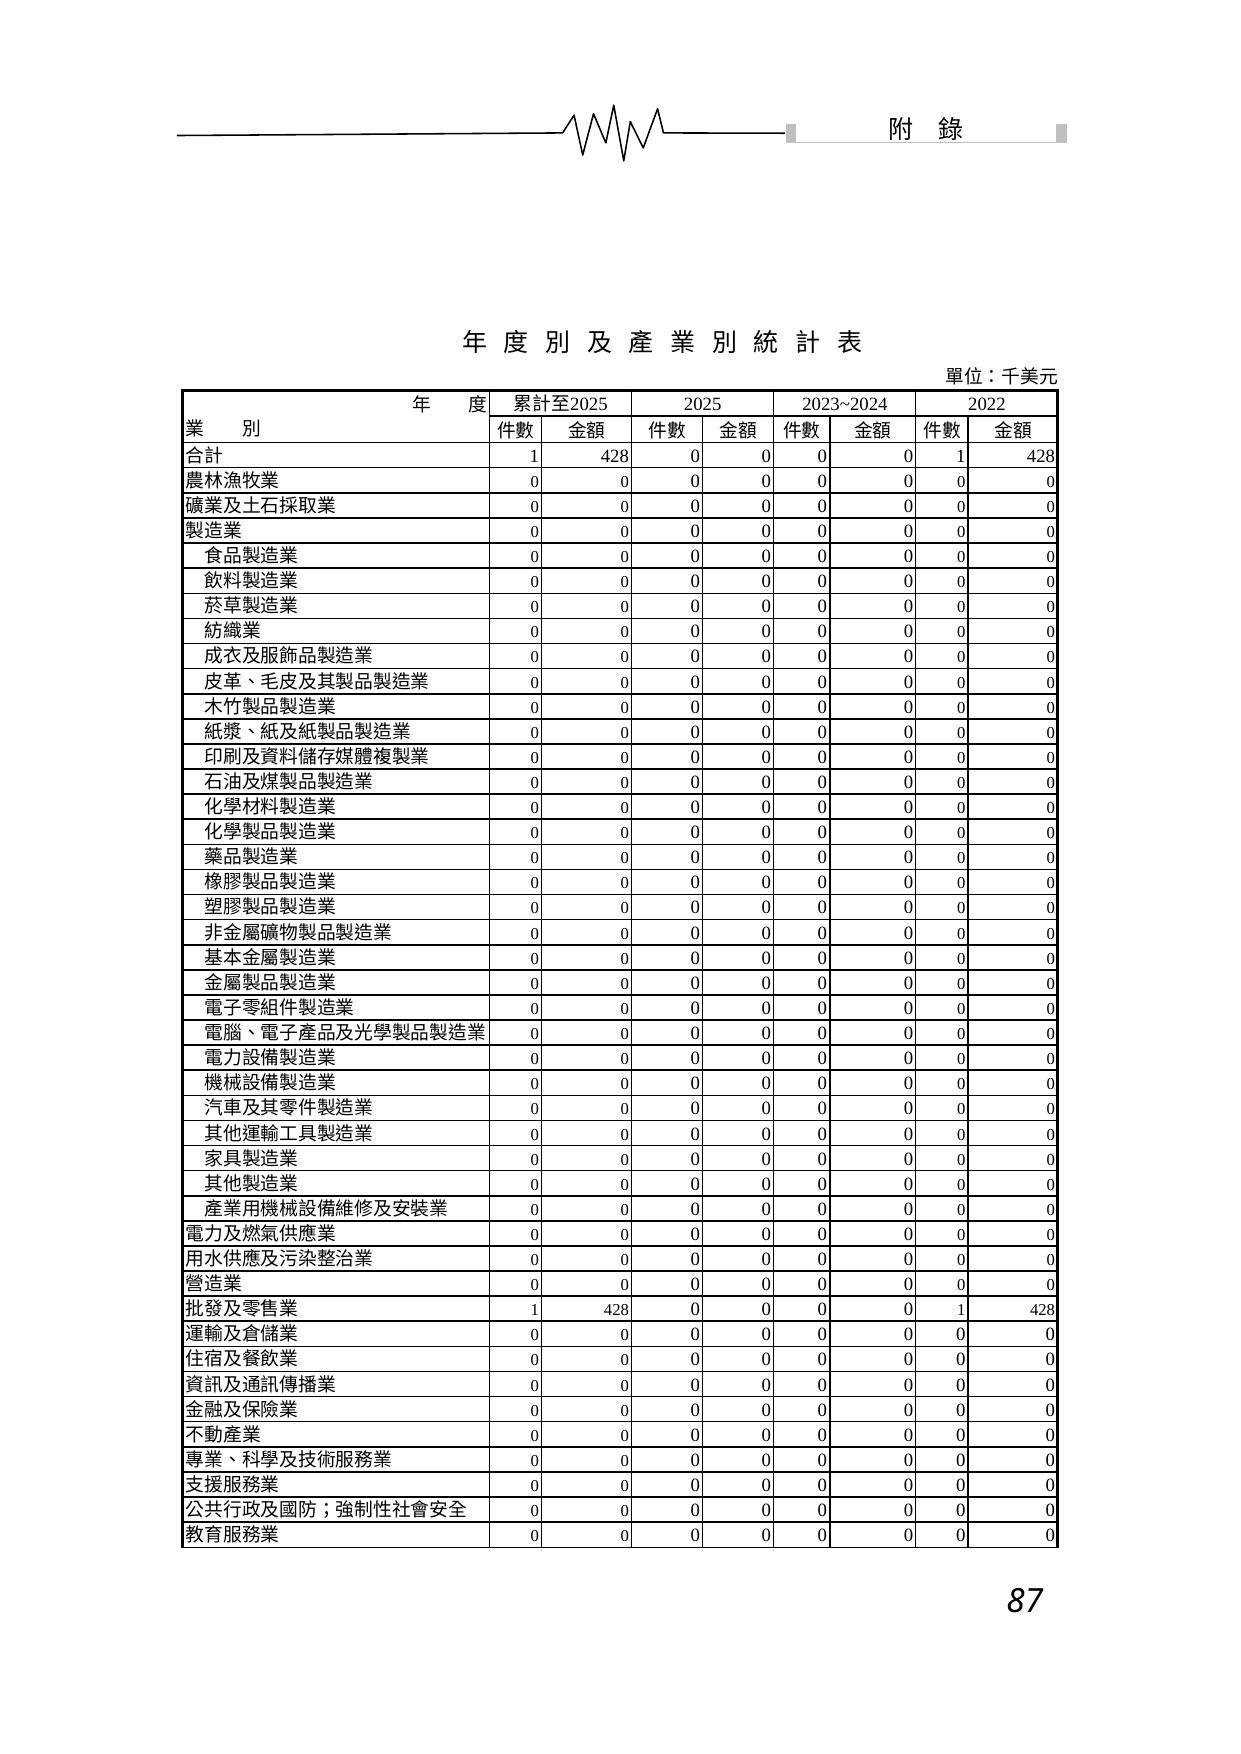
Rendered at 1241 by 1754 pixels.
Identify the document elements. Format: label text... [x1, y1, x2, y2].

table_cell 0 [831, 1347, 915, 1371]
table_cell 0 [831, 1197, 915, 1220]
table_cell 0 [831, 1171, 915, 1195]
table_cell 0 [774, 1197, 829, 1220]
table_cell 0 [632, 695, 702, 718]
table_cell 0 [774, 845, 829, 868]
table_cell 0 [774, 1146, 829, 1170]
table_cell 0 [542, 946, 631, 969]
table_cell 0 [632, 1448, 702, 1471]
table_cell 0 [632, 1121, 702, 1145]
table_cell 0 [916, 695, 967, 718]
table_cell 0 [969, 1146, 1056, 1170]
table_cell 0 [831, 443, 915, 467]
table_cell 0 [969, 720, 1056, 743]
table_cell 0 [632, 468, 702, 492]
table_cell 0 [490, 494, 541, 517]
table_cell 0 [490, 946, 541, 969]
table_cell 0 [542, 1171, 631, 1195]
table_cell 0 [831, 1222, 915, 1245]
table_cell 0 [703, 594, 773, 617]
table_cell 0 [632, 1372, 702, 1396]
table_cell 0 [916, 1121, 967, 1145]
table_cell 0 [774, 1121, 829, 1145]
table_cell 0 [703, 1297, 773, 1320]
table_cell 金額 [831, 417, 915, 442]
table_cell 0 [774, 468, 829, 492]
table_cell 0 [703, 1422, 773, 1446]
table_cell 0 [969, 1272, 1056, 1295]
table_cell 0 [831, 1096, 915, 1119]
table_cell 0 [632, 920, 702, 944]
table_cell 0 [774, 619, 829, 643]
table_cell 0 [490, 1523, 541, 1546]
table_cell 0 [703, 1096, 773, 1119]
table_cell 0 [774, 1222, 829, 1245]
table_cell 0 [969, 1498, 1056, 1521]
table_cell 0 [774, 820, 829, 843]
table_cell 0 [774, 1071, 829, 1094]
table_cell 0 [490, 1272, 541, 1295]
table_cell 0 [632, 870, 702, 894]
table_cell 0 [490, 1347, 541, 1371]
table_cell 0 [831, 1121, 915, 1145]
table_cell 0 [490, 594, 541, 617]
table_cell 0 [916, 644, 967, 668]
table_cell 0 [490, 1171, 541, 1195]
table_cell 1 [490, 1297, 541, 1320]
table_cell 0 [632, 971, 702, 994]
table_cell 0 [969, 745, 1056, 768]
table_cell 0 [490, 971, 541, 994]
table_cell 0 [490, 1071, 541, 1094]
table_cell 0 [632, 1071, 702, 1094]
table_cell 0 [703, 1523, 773, 1546]
table_cell 0 [542, 971, 631, 994]
table_cell 0 [831, 594, 915, 617]
table_cell 0 [969, 845, 1056, 868]
table_cell 428 [969, 1297, 1056, 1320]
table_cell 0 [490, 669, 541, 693]
table_header 累計至2025 [490, 392, 631, 415]
table_cell 0 [490, 996, 541, 1019]
table_cell 0 [831, 544, 915, 567]
table_cell 金屬製品製造業 [184, 971, 489, 994]
table_cell 0 [969, 519, 1056, 542]
table_cell 0 [916, 895, 967, 919]
table_cell 0 [542, 494, 631, 517]
table_cell 0 [632, 820, 702, 843]
table_cell 0 [831, 845, 915, 868]
table_cell 化學製品製造業 [184, 820, 489, 843]
table_cell 礦業及土石採取業 [184, 494, 489, 517]
table_cell 0 [916, 820, 967, 843]
table_cell 0 [703, 1272, 773, 1295]
table_cell 0 [774, 1322, 829, 1346]
table_cell 0 [542, 1096, 631, 1119]
table_cell 0 [831, 870, 915, 894]
table_cell 0 [916, 1498, 967, 1521]
table_cell 0 [490, 795, 541, 818]
table_cell 0 [969, 1171, 1056, 1195]
table_cell 0 [774, 745, 829, 768]
table_cell 0 [831, 1071, 915, 1094]
table_cell 0 [632, 1171, 702, 1195]
table_cell 0 [831, 1523, 915, 1546]
table_cell 0 [542, 468, 631, 492]
table_cell 0 [969, 895, 1056, 919]
table_cell 0 [542, 1197, 631, 1220]
table_cell 飲料製造業 [184, 569, 489, 592]
table_cell 0 [916, 1071, 967, 1094]
table_cell 0 [774, 695, 829, 718]
table_cell 0 [774, 971, 829, 994]
table_cell 0 [774, 870, 829, 894]
table_header 年 度 業 別 [184, 392, 489, 442]
table_cell 0 [916, 468, 967, 492]
table_cell 0 [916, 619, 967, 643]
table_cell 0 [703, 820, 773, 843]
table_cell 0 [703, 1171, 773, 1195]
table_cell 0 [490, 1498, 541, 1521]
table_cell 0 [542, 1247, 631, 1270]
table_cell 0 [774, 1096, 829, 1119]
table_cell 0 [542, 695, 631, 718]
table_cell 0 [632, 1146, 702, 1170]
table_cell 0 [774, 519, 829, 542]
table_cell 0 [774, 1422, 829, 1446]
table_cell 0 [969, 1397, 1056, 1421]
table_cell 0 [969, 619, 1056, 643]
table_cell 0 [831, 1146, 915, 1170]
table_cell 資訊及通訊傳播業 [184, 1372, 489, 1396]
table_cell 0 [969, 1222, 1056, 1245]
table_cell 0 [490, 895, 541, 919]
table_cell 0 [831, 720, 915, 743]
table_cell 0 [703, 946, 773, 969]
table_cell 0 [916, 1146, 967, 1170]
table_cell 0 [831, 946, 915, 969]
table_cell 0 [831, 695, 915, 718]
table_cell 0 [542, 1046, 631, 1069]
table_cell 0 [703, 920, 773, 944]
table_cell 0 [969, 770, 1056, 793]
table_cell 0 [490, 644, 541, 668]
table_cell 0 [542, 745, 631, 768]
table_cell 0 [490, 1046, 541, 1069]
table_cell 0 [703, 519, 773, 542]
table_cell 0 [969, 1322, 1056, 1346]
table_cell 金融及保險業 [184, 1397, 489, 1421]
table_cell 0 [774, 544, 829, 567]
table_cell 0 [703, 1197, 773, 1220]
table_cell 0 [774, 1046, 829, 1069]
table_cell 0 [542, 1372, 631, 1396]
table_cell 製造業 [184, 519, 489, 542]
table_cell 0 [969, 971, 1056, 994]
table_cell 0 [490, 1322, 541, 1346]
table_cell 產業用機械設備維修及安裝業 [184, 1197, 489, 1220]
table_cell 0 [774, 1247, 829, 1270]
table_cell 0 [490, 1021, 541, 1044]
table_cell 0 [969, 468, 1056, 492]
table_cell 0 [490, 1473, 541, 1496]
table_cell 0 [969, 1372, 1056, 1396]
table_cell 0 [916, 996, 967, 1019]
table_cell 機械設備製造業 [184, 1071, 489, 1094]
table_cell 0 [916, 1422, 967, 1446]
table_cell 0 [831, 494, 915, 517]
table_cell 0 [916, 519, 967, 542]
table_cell 營造業 [184, 1272, 489, 1295]
table_cell 菸草製造業 [184, 594, 489, 617]
table_cell 0 [542, 1121, 631, 1145]
table_cell 0 [774, 920, 829, 944]
table_cell 住宿及餐飲業 [184, 1347, 489, 1371]
table_cell 0 [542, 770, 631, 793]
table_cell 0 [703, 544, 773, 567]
table_cell 0 [969, 1473, 1056, 1496]
table_cell 0 [916, 1372, 967, 1396]
table_cell 0 [831, 1498, 915, 1521]
table_cell 0 [542, 1473, 631, 1496]
table_cell 0 [703, 720, 773, 743]
table_header 2025 [632, 392, 773, 415]
table_cell 0 [916, 1222, 967, 1245]
table_cell 0 [542, 619, 631, 643]
table_cell 0 [632, 745, 702, 768]
table_cell 0 [831, 920, 915, 944]
table_cell 其他製造業 [184, 1171, 489, 1195]
table_cell 0 [490, 1096, 541, 1119]
table_cell 0 [703, 996, 773, 1019]
table_cell 0 [490, 745, 541, 768]
table_cell 0 [632, 1222, 702, 1245]
table_cell 0 [831, 895, 915, 919]
table_cell 0 [632, 1422, 702, 1446]
table_cell 1 [916, 1297, 967, 1320]
table_cell 0 [703, 745, 773, 768]
table_cell 0 [703, 870, 773, 894]
table_cell 0 [969, 1197, 1056, 1220]
table_cell 運輸及倉儲業 [184, 1322, 489, 1346]
table_cell 食品製造業 [184, 544, 489, 567]
table_cell 0 [831, 519, 915, 542]
table_cell 428 [542, 1297, 631, 1320]
table_cell 0 [632, 644, 702, 668]
table_cell 0 [969, 695, 1056, 718]
table_cell 金額 [703, 417, 773, 442]
table_cell 0 [969, 870, 1056, 894]
table_cell 0 [632, 569, 702, 592]
table_cell 0 [703, 1397, 773, 1421]
table_cell 0 [490, 870, 541, 894]
table_cell 0 [703, 1146, 773, 1170]
table_cell 件數 [916, 417, 967, 442]
table_cell 0 [542, 996, 631, 1019]
table_cell 0 [916, 720, 967, 743]
table_cell 0 [831, 1422, 915, 1446]
table_cell 0 [490, 920, 541, 944]
table_cell 0 [632, 770, 702, 793]
table_cell 橡膠製品製造業 [184, 870, 489, 894]
table_cell 0 [831, 1372, 915, 1396]
table_cell 0 [774, 1272, 829, 1295]
table_cell 0 [831, 644, 915, 668]
table_cell 0 [542, 920, 631, 944]
table_cell 0 [490, 1146, 541, 1170]
table_cell 0 [490, 468, 541, 492]
table_cell 電子零組件製造業 [184, 996, 489, 1019]
table_cell 0 [490, 544, 541, 567]
table_cell 0 [774, 1021, 829, 1044]
table_cell 石油及煤製品製造業 [184, 770, 489, 793]
table_cell 汽車及其零件製造業 [184, 1096, 489, 1119]
table_cell 電力設備製造業 [184, 1046, 489, 1069]
table_cell 0 [703, 669, 773, 693]
table_cell 0 [542, 720, 631, 743]
table_cell 0 [774, 1297, 829, 1320]
table_cell 0 [916, 1197, 967, 1220]
table_cell 0 [490, 1372, 541, 1396]
table_cell 0 [703, 770, 773, 793]
table_cell 0 [969, 795, 1056, 818]
text 單位：千美元 [183, 361, 1058, 388]
table_cell 件數 [632, 417, 702, 442]
table_cell 0 [969, 494, 1056, 517]
table_cell 0 [774, 669, 829, 693]
table_cell 0 [774, 946, 829, 969]
table_cell 0 [703, 845, 773, 868]
table_cell 0 [831, 1397, 915, 1421]
table_cell 0 [542, 895, 631, 919]
table_cell 0 [632, 669, 702, 693]
table_cell 專業、科學及技術服務業 [184, 1448, 489, 1471]
table_cell 農林漁牧業 [184, 468, 489, 492]
table_cell 用水供應及污染整治業 [184, 1247, 489, 1270]
table_cell 0 [703, 619, 773, 643]
table_cell 0 [703, 695, 773, 718]
table_cell 0 [632, 594, 702, 617]
table_cell 0 [774, 594, 829, 617]
table_cell 0 [542, 1422, 631, 1446]
table_cell 0 [969, 1247, 1056, 1270]
table_cell 0 [703, 1322, 773, 1346]
table_cell 0 [703, 1347, 773, 1371]
table_cell 0 [774, 1523, 829, 1546]
table_cell 0 [831, 1448, 915, 1471]
table_cell 0 [490, 619, 541, 643]
table_cell 0 [916, 795, 967, 818]
table_cell 0 [542, 1523, 631, 1546]
table_cell 其他運輸工具製造業 [184, 1121, 489, 1145]
table_cell 0 [774, 1347, 829, 1371]
table_cell 0 [916, 1171, 967, 1195]
table_cell 0 [542, 1071, 631, 1094]
table_cell 1 [916, 443, 967, 467]
table_cell 0 [703, 443, 773, 467]
table_cell 0 [632, 519, 702, 542]
table_cell 0 [916, 1397, 967, 1421]
table_cell 0 [969, 1071, 1056, 1094]
table_cell 0 [916, 971, 967, 994]
table_cell 0 [490, 569, 541, 592]
table_cell 0 [969, 1096, 1056, 1119]
table_header 2023~2024 [774, 392, 915, 415]
table_cell 皮革、毛皮及其製品製造業 [184, 669, 489, 693]
table_cell 0 [969, 594, 1056, 617]
table_cell 0 [969, 996, 1056, 1019]
table_cell 0 [916, 1322, 967, 1346]
table_cell 0 [632, 1498, 702, 1521]
table_cell 0 [703, 1498, 773, 1521]
table_cell 0 [632, 720, 702, 743]
table_cell 0 [831, 1322, 915, 1346]
table_cell 0 [916, 1523, 967, 1546]
table_cell 0 [490, 770, 541, 793]
table_cell 0 [490, 1448, 541, 1471]
table_cell 0 [542, 795, 631, 818]
table_cell 0 [831, 1473, 915, 1496]
table_cell 0 [703, 1071, 773, 1094]
table_cell 0 [969, 1347, 1056, 1371]
table_cell 0 [632, 946, 702, 969]
table_cell 0 [831, 1272, 915, 1295]
table_cell 0 [632, 1473, 702, 1496]
table_cell 0 [490, 1222, 541, 1245]
table_cell 支援服務業 [184, 1473, 489, 1496]
table_cell 0 [703, 569, 773, 592]
table_cell 藥品製造業 [184, 845, 489, 868]
table_cell 0 [831, 619, 915, 643]
table_cell 0 [916, 1096, 967, 1119]
table_cell 化學材料製造業 [184, 795, 489, 818]
table_cell 0 [916, 845, 967, 868]
table_cell 教育服務業 [184, 1523, 489, 1546]
table_cell 0 [542, 644, 631, 668]
table_cell 0 [969, 1448, 1056, 1471]
table_cell 0 [774, 895, 829, 919]
table_cell 0 [542, 1498, 631, 1521]
table_cell 1 [490, 443, 541, 467]
table_cell 0 [490, 695, 541, 718]
table_cell 0 [632, 1347, 702, 1371]
table_cell 0 [632, 443, 702, 467]
table_cell 批發及零售業 [184, 1297, 489, 1320]
text 年度別及產業別統計表 [183, 299, 1058, 361]
table_cell 0 [831, 569, 915, 592]
table_cell 紡織業 [184, 619, 489, 643]
table_cell 0 [632, 1297, 702, 1320]
table_cell 0 [916, 669, 967, 693]
table_cell 0 [632, 845, 702, 868]
table_cell 0 [542, 569, 631, 592]
table_cell 0 [916, 1473, 967, 1496]
table_cell 0 [774, 1473, 829, 1496]
table_cell 0 [774, 1171, 829, 1195]
table_cell 0 [969, 820, 1056, 843]
table_cell 0 [916, 1021, 967, 1044]
table_cell 0 [916, 1272, 967, 1295]
table_cell 0 [916, 594, 967, 617]
table_cell 0 [703, 468, 773, 492]
table_cell 0 [542, 519, 631, 542]
table_cell 0 [916, 569, 967, 592]
table_cell 0 [490, 1397, 541, 1421]
table_cell 0 [703, 1247, 773, 1270]
table_cell 0 [542, 1222, 631, 1245]
table_cell 0 [703, 1372, 773, 1396]
table_cell 木竹製品製造業 [184, 695, 489, 718]
table_cell 0 [916, 1046, 967, 1069]
table_cell 0 [916, 770, 967, 793]
table_cell 0 [831, 1021, 915, 1044]
table_cell 0 [632, 494, 702, 517]
table_cell 0 [916, 1347, 967, 1371]
table_cell 0 [542, 544, 631, 567]
table_cell 0 [916, 870, 967, 894]
table_cell 0 [774, 1448, 829, 1471]
table_cell 0 [774, 795, 829, 818]
table_header 2022 [916, 392, 1056, 415]
table_cell 非金屬礦物製品製造業 [184, 920, 489, 944]
table_cell 0 [916, 494, 967, 517]
table_cell 0 [542, 1272, 631, 1295]
table_cell 0 [632, 544, 702, 567]
table_cell 塑膠製品製造業 [184, 895, 489, 919]
table_cell 0 [490, 1247, 541, 1270]
table_cell 0 [632, 895, 702, 919]
table_cell 0 [916, 946, 967, 969]
table_cell 0 [774, 443, 829, 467]
table_cell 0 [774, 569, 829, 592]
table_cell 0 [542, 1397, 631, 1421]
table_cell 0 [542, 669, 631, 693]
table_cell 0 [632, 1247, 702, 1270]
table_cell 0 [703, 1021, 773, 1044]
table_cell 0 [969, 920, 1056, 944]
table_cell 0 [703, 1473, 773, 1496]
table_cell 0 [774, 494, 829, 517]
table_cell 0 [542, 1021, 631, 1044]
table_cell 0 [703, 1046, 773, 1069]
table_cell 0 [632, 1197, 702, 1220]
table_cell 428 [542, 443, 631, 467]
table_cell 0 [703, 795, 773, 818]
table_cell 0 [632, 1397, 702, 1421]
table_cell 0 [969, 946, 1056, 969]
table_cell 0 [831, 745, 915, 768]
table_cell 0 [542, 1347, 631, 1371]
table_cell 0 [703, 1448, 773, 1471]
table_cell 家具製造業 [184, 1146, 489, 1170]
table_cell 0 [969, 1121, 1056, 1145]
table_cell 公共行政及國防；強制性社會安全 [184, 1498, 489, 1521]
table_cell 印刷及資料儲存媒體複製業 [184, 745, 489, 768]
table_cell 0 [632, 1322, 702, 1346]
table_cell 0 [831, 795, 915, 818]
table_cell 428 [969, 443, 1056, 467]
table_cell 電力及燃氣供應業 [184, 1222, 489, 1245]
table_cell 0 [969, 1523, 1056, 1546]
table_cell 0 [916, 1448, 967, 1471]
table_cell 0 [774, 770, 829, 793]
table_cell 基本金屬製造業 [184, 946, 489, 969]
table_cell 0 [542, 594, 631, 617]
table_cell 0 [703, 895, 773, 919]
table_cell 不動產業 [184, 1422, 489, 1446]
table_cell 0 [542, 870, 631, 894]
table_cell 0 [831, 1247, 915, 1270]
table_cell 0 [831, 820, 915, 843]
table_cell 0 [490, 1197, 541, 1220]
table_cell 0 [542, 1448, 631, 1471]
table_cell 0 [490, 1422, 541, 1446]
table_cell 0 [916, 1247, 967, 1270]
table_cell 件數 [490, 417, 541, 442]
table_cell 0 [632, 1096, 702, 1119]
table_cell 0 [969, 669, 1056, 693]
table_cell 0 [774, 1498, 829, 1521]
table_cell 0 [632, 1021, 702, 1044]
table_cell 0 [916, 920, 967, 944]
table_cell 0 [916, 745, 967, 768]
table_cell 電腦、電子產品及光學製品製造業 [184, 1021, 489, 1044]
table_cell 0 [542, 845, 631, 868]
table_cell 0 [831, 971, 915, 994]
table_cell 0 [774, 720, 829, 743]
table_cell 0 [969, 644, 1056, 668]
table_cell 0 [703, 1222, 773, 1245]
table_cell 0 [542, 820, 631, 843]
table_cell 0 [542, 1146, 631, 1170]
table_cell 0 [632, 996, 702, 1019]
table_cell 0 [542, 1322, 631, 1346]
table_cell 0 [632, 795, 702, 818]
table_cell 成衣及服飾品製造業 [184, 644, 489, 668]
table_cell 0 [490, 820, 541, 843]
table_cell 0 [703, 494, 773, 517]
table_cell 金額 [969, 417, 1056, 442]
table_cell 件數 [774, 417, 829, 442]
table_cell 0 [774, 1397, 829, 1421]
table_cell 0 [831, 770, 915, 793]
table_cell 0 [831, 1046, 915, 1069]
table_cell 0 [969, 1021, 1056, 1044]
table_cell 0 [703, 644, 773, 668]
table_cell 0 [490, 519, 541, 542]
table_cell 0 [774, 644, 829, 668]
table_cell 金額 [542, 417, 631, 442]
table_cell 0 [916, 544, 967, 567]
table_cell 0 [831, 996, 915, 1019]
table_cell 0 [490, 1121, 541, 1145]
table_cell 0 [490, 845, 541, 868]
table_cell 合計 [184, 443, 489, 467]
table_cell 0 [774, 1372, 829, 1396]
table_cell 0 [969, 1422, 1056, 1446]
table_cell 0 [969, 544, 1056, 567]
table_cell 0 [632, 619, 702, 643]
table_cell 0 [831, 669, 915, 693]
table_cell 0 [703, 971, 773, 994]
table_cell 紙漿、紙及紙製品製造業 [184, 720, 489, 743]
table_cell 0 [831, 1297, 915, 1320]
table_cell 0 [831, 468, 915, 492]
table_cell 0 [632, 1272, 702, 1295]
table_cell 0 [969, 1046, 1056, 1069]
table_cell 0 [703, 1121, 773, 1145]
table_cell 0 [632, 1046, 702, 1069]
table_cell 0 [490, 720, 541, 743]
table_cell 0 [969, 569, 1056, 592]
table_cell 0 [632, 1523, 702, 1546]
table_cell 0 [774, 996, 829, 1019]
